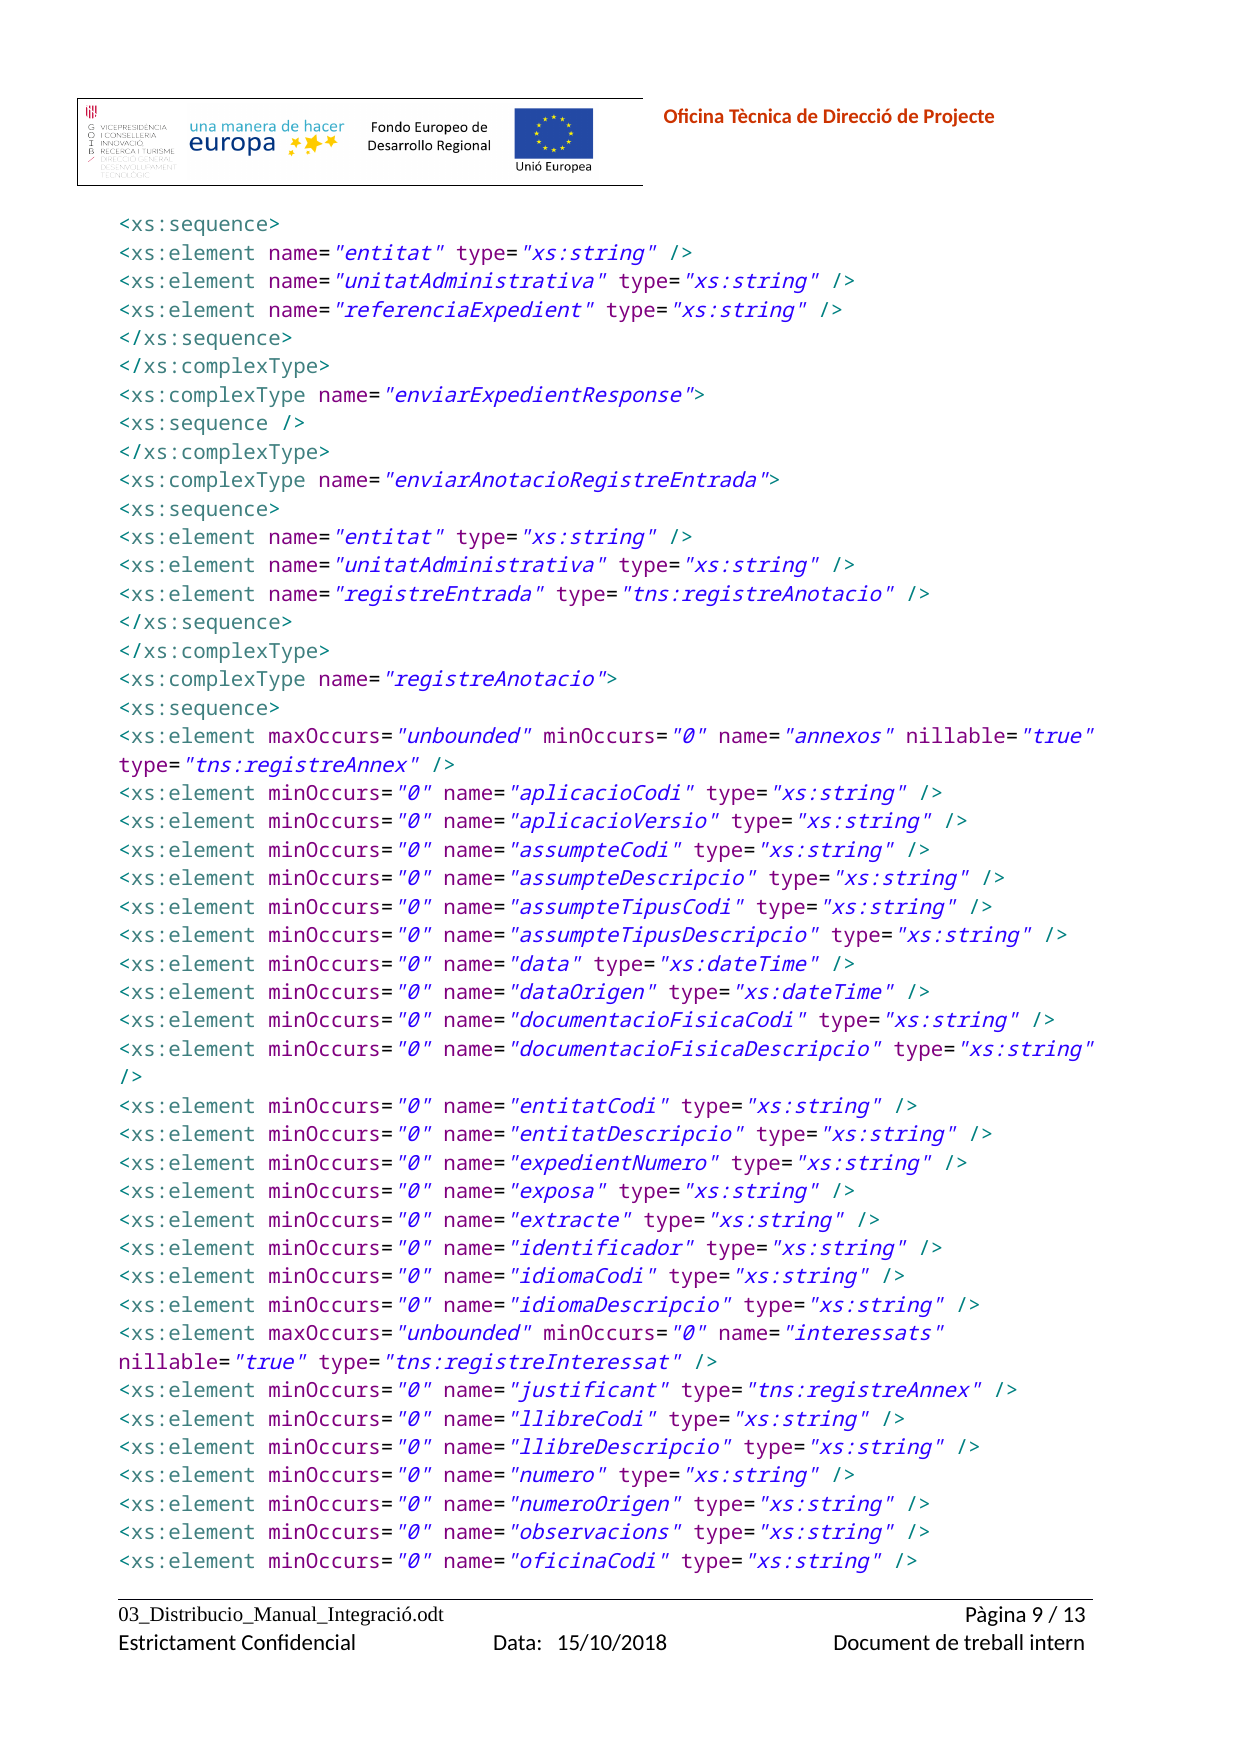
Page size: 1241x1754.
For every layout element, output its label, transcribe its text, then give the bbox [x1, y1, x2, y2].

text <xs:element minOccurs="0" name="data" type="xs:dateTime" /> [118, 949, 1122, 977]
text <xs:element minOccurs="0" name="assumpteTipusDescripcio" type="xs:string" /> [118, 920, 1122, 949]
text <xs:element name="registreEntrada" type="tns:registreAnotacio" /> [118, 579, 1122, 607]
text <xs:complexType name="enviarExpedientResponse"> [118, 380, 1122, 408]
text <xs:element minOccurs="0" name="llibreDescripcio" type="xs:string" /> [118, 1432, 1122, 1461]
text <xs:element minOccurs="0" name="assumpteDescripcio" type="xs:string" /> [118, 863, 1122, 892]
text <xs:element minOccurs="0" name="documentacioFisicaCodi" type="xs:string" /> [118, 1006, 1122, 1034]
text <xs:element minOccurs="0" name="aplicacioVersio" type="xs:string" /> [118, 807, 1122, 835]
text <xs:sequence> [118, 209, 1122, 238]
text <xs:element maxOccurs="unbounded" minOccurs="0" name="annexos" nillable="true" type="tns:registreAnnex" /> [118, 721, 1122, 778]
text <xs:element minOccurs="0" name="justificant" type="tns:registreAnnex" /> [118, 1375, 1122, 1404]
text <xs:sequence> [118, 693, 1122, 721]
picture [187, 103, 599, 180]
text <xs:element minOccurs="0" name="exposa" type="xs:string" /> [118, 1176, 1122, 1205]
text </xs:complexType> [118, 636, 1122, 664]
text <xs:element name="entitat" type="xs:string" /> [118, 238, 1122, 266]
text <xs:element minOccurs="0" name="assumpteTipusCodi" type="xs:string" /> [118, 892, 1122, 920]
text <xs:element minOccurs="0" name="llibreCodi" type="xs:string" /> [118, 1404, 1122, 1432]
text </xs:complexType> [118, 352, 1122, 380]
text <xs:element minOccurs="0" name="observacions" type="xs:string" /> [118, 1517, 1122, 1546]
text <xs:element minOccurs="0" name="idiomaCodi" type="xs:string" /> [118, 1262, 1122, 1290]
text <xs:element name="unitatAdministrativa" type="xs:string" /> [118, 551, 1122, 579]
text <xs:element minOccurs="0" name="dataOrigen" type="xs:dateTime" /> [118, 977, 1122, 1006]
text <xs:element minOccurs="0" name="expedientNumero" type="xs:string" /> [118, 1148, 1122, 1176]
text <xs:element minOccurs="0" name="entitatCodi" type="xs:string" /> [118, 1091, 1122, 1119]
text <xs:element minOccurs="0" name="oficinaCodi" type="xs:string" /> [118, 1546, 1122, 1574]
picture [82, 103, 181, 180]
text <xs:element minOccurs="0" name="numero" type="xs:string" /> [118, 1461, 1122, 1489]
text <xs:element minOccurs="0" name="aplicacioCodi" type="xs:string" /> [118, 778, 1122, 807]
text <xs:element name="unitatAdministrativa" type="xs:string" /> [118, 266, 1122, 295]
text <xs:element minOccurs="0" name="extracte" type="xs:string" /> [118, 1205, 1122, 1233]
text <xs:element name="referenciaExpedient" type="xs:string" /> [118, 295, 1122, 323]
text <xs:complexType name="registreAnotacio"> [118, 664, 1122, 693]
text <xs:element minOccurs="0" name="assumpteCodi" type="xs:string" /> [118, 835, 1122, 863]
text <xs:complexType name="enviarAnotacioRegistreEntrada"> [118, 465, 1122, 494]
text <xs:element minOccurs="0" name="identificador" type="xs:string" /> [118, 1233, 1122, 1262]
text <xs:element minOccurs="0" name="documentacioFisicaDescripcio" type="xs:string" /> [118, 1034, 1122, 1091]
text <xs:sequence /> [118, 408, 1122, 437]
text <xs:element minOccurs="0" name="entitatDescripcio" type="xs:string" /> [118, 1119, 1122, 1148]
text <xs:element minOccurs="0" name="numeroOrigen" type="xs:string" /> [118, 1489, 1122, 1517]
text </xs:sequence> [118, 323, 1122, 352]
text <xs:sequence> [118, 494, 1122, 522]
text <xs:element name="entitat" type="xs:string" /> [118, 522, 1122, 551]
text <xs:element minOccurs="0" name="idiomaDescripcio" type="xs:string" /> [118, 1290, 1122, 1318]
text <xs:element maxOccurs="unbounded" minOccurs="0" name="interessats" nillable="true" type="tns:registreInteressat" /> [118, 1318, 1122, 1375]
text </xs:complexType> [118, 437, 1122, 465]
text </xs:sequence> [118, 607, 1122, 636]
